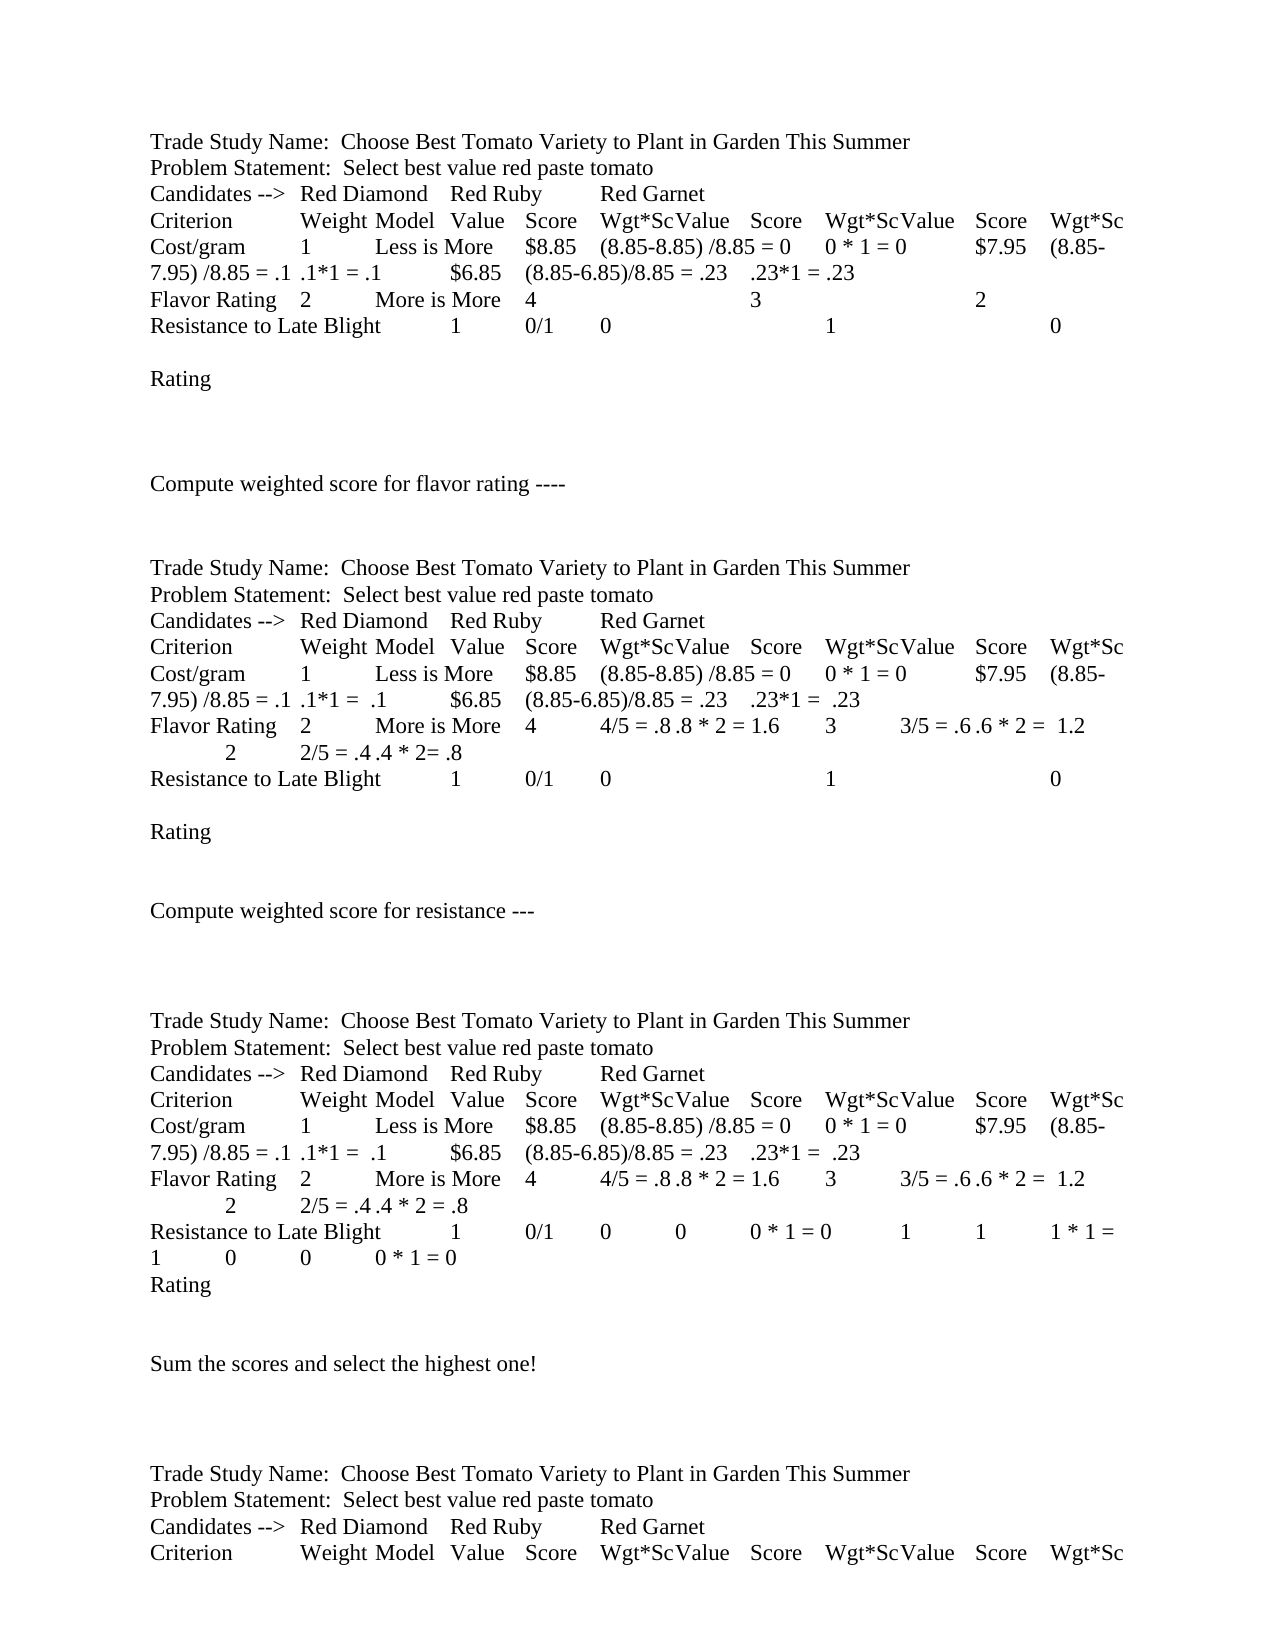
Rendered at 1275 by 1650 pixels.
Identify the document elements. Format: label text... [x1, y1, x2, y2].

text Compute weighted score for flavor rating ---- [150, 470, 1125, 497]
text Criterion Weight Model Value Score Wgt*Sc Value Score Wgt*Sc Value Score Wgt*Sc [150, 633, 1125, 660]
text Cost/gram 1 Less is More $8.85 (8.85-8.85) /8.85 = 0 0 * 1 = 0 $7.95 (8.85-7.95) /8.85 = .1 .1*1 = .1 $6.85 (8.85-6.85)/8.85 = .23 .23*1 = .23 [150, 233, 1125, 286]
text Cost/gram 1 Less is More $8.85 (8.85-8.85) /8.85 = 0 0 * 1 = 0 $7.95 (8.85-7.95) /8.85 = .1 .1*1 = .1 $6.85 (8.85-6.85)/8.85 = .23 .23*1 = .23 [150, 660, 1125, 712]
text Rating [150, 818, 1125, 844]
text Trade Study Name: Choose Best Tomato Variety to Plant in Garden This Summer [150, 128, 1125, 154]
text Candidates --> Red Diamond Red Ruby Red Garnet [150, 1060, 1125, 1086]
text Criterion Weight Model Value Score Wgt*Sc Value Score Wgt*Sc Value Score Wgt*Sc [150, 207, 1125, 233]
text Problem Statement: Select best value red paste tomato [150, 1033, 1125, 1060]
text Resistance to Late Blight 1 0/1 0 1 0 [150, 312, 1125, 365]
text Criterion Weight Model Value Score Wgt*Sc Value Score Wgt*Sc Value Score Wgt*Sc [150, 1539, 1125, 1566]
text Flavor Rating 2 More is More 4 4/5 = .8 .8 * 2 = 1.6 3 3/5 = .6 .6 * 2 = 1.2 2 2/5 = .4 .4 * 2 = .8 [150, 1165, 1125, 1218]
text Flavor Rating 2 More is More 4 3 2 [150, 286, 1125, 312]
text Candidates --> Red Diamond Red Ruby Red Garnet [150, 607, 1125, 633]
text Candidates --> Red Diamond Red Ruby Red Garnet [150, 1513, 1125, 1539]
text Problem Statement: Select best value red paste tomato [150, 154, 1125, 180]
text Sum the scores and select the highest one! [150, 1350, 1125, 1376]
text Problem Statement: Select best value red paste tomato [150, 581, 1125, 607]
text Trade Study Name: Choose Best Tomato Variety to Plant in Garden This Summer [150, 554, 1125, 581]
text Resistance to Late Blight 1 0/1 0 1 0 [150, 765, 1125, 818]
text Trade Study Name: Choose Best Tomato Variety to Plant in Garden This Summer [150, 1007, 1125, 1033]
text Compute weighted score for resistance --- [150, 897, 1125, 923]
text Problem Statement: Select best value red paste tomato [150, 1486, 1125, 1513]
text Rating [150, 1271, 1125, 1297]
text Resistance to Late Blight 1 0/1 0 0 0 * 1 = 0 1 1 1 * 1 = 1 0 0 0 * 1 = 0 [150, 1218, 1125, 1271]
text Flavor Rating 2 More is More 4 4/5 = .8 .8 * 2 = 1.6 3 3/5 = .6 .6 * 2 = 1.2 2 2/5 = .4 .4 * 2= .8 [150, 712, 1125, 765]
text Cost/gram 1 Less is More $8.85 (8.85-8.85) /8.85 = 0 0 * 1 = 0 $7.95 (8.85-7.95) /8.85 = .1 .1*1 = .1 $6.85 (8.85-6.85)/8.85 = .23 .23*1 = .23 [150, 1113, 1125, 1165]
text Rating [150, 365, 1125, 391]
text Criterion Weight Model Value Score Wgt*Sc Value Score Wgt*Sc Value Score Wgt*Sc [150, 1086, 1125, 1113]
text Candidates --> Red Diamond Red Ruby Red Garnet [150, 180, 1125, 207]
text Trade Study Name: Choose Best Tomato Variety to Plant in Garden This Summer [150, 1460, 1125, 1486]
